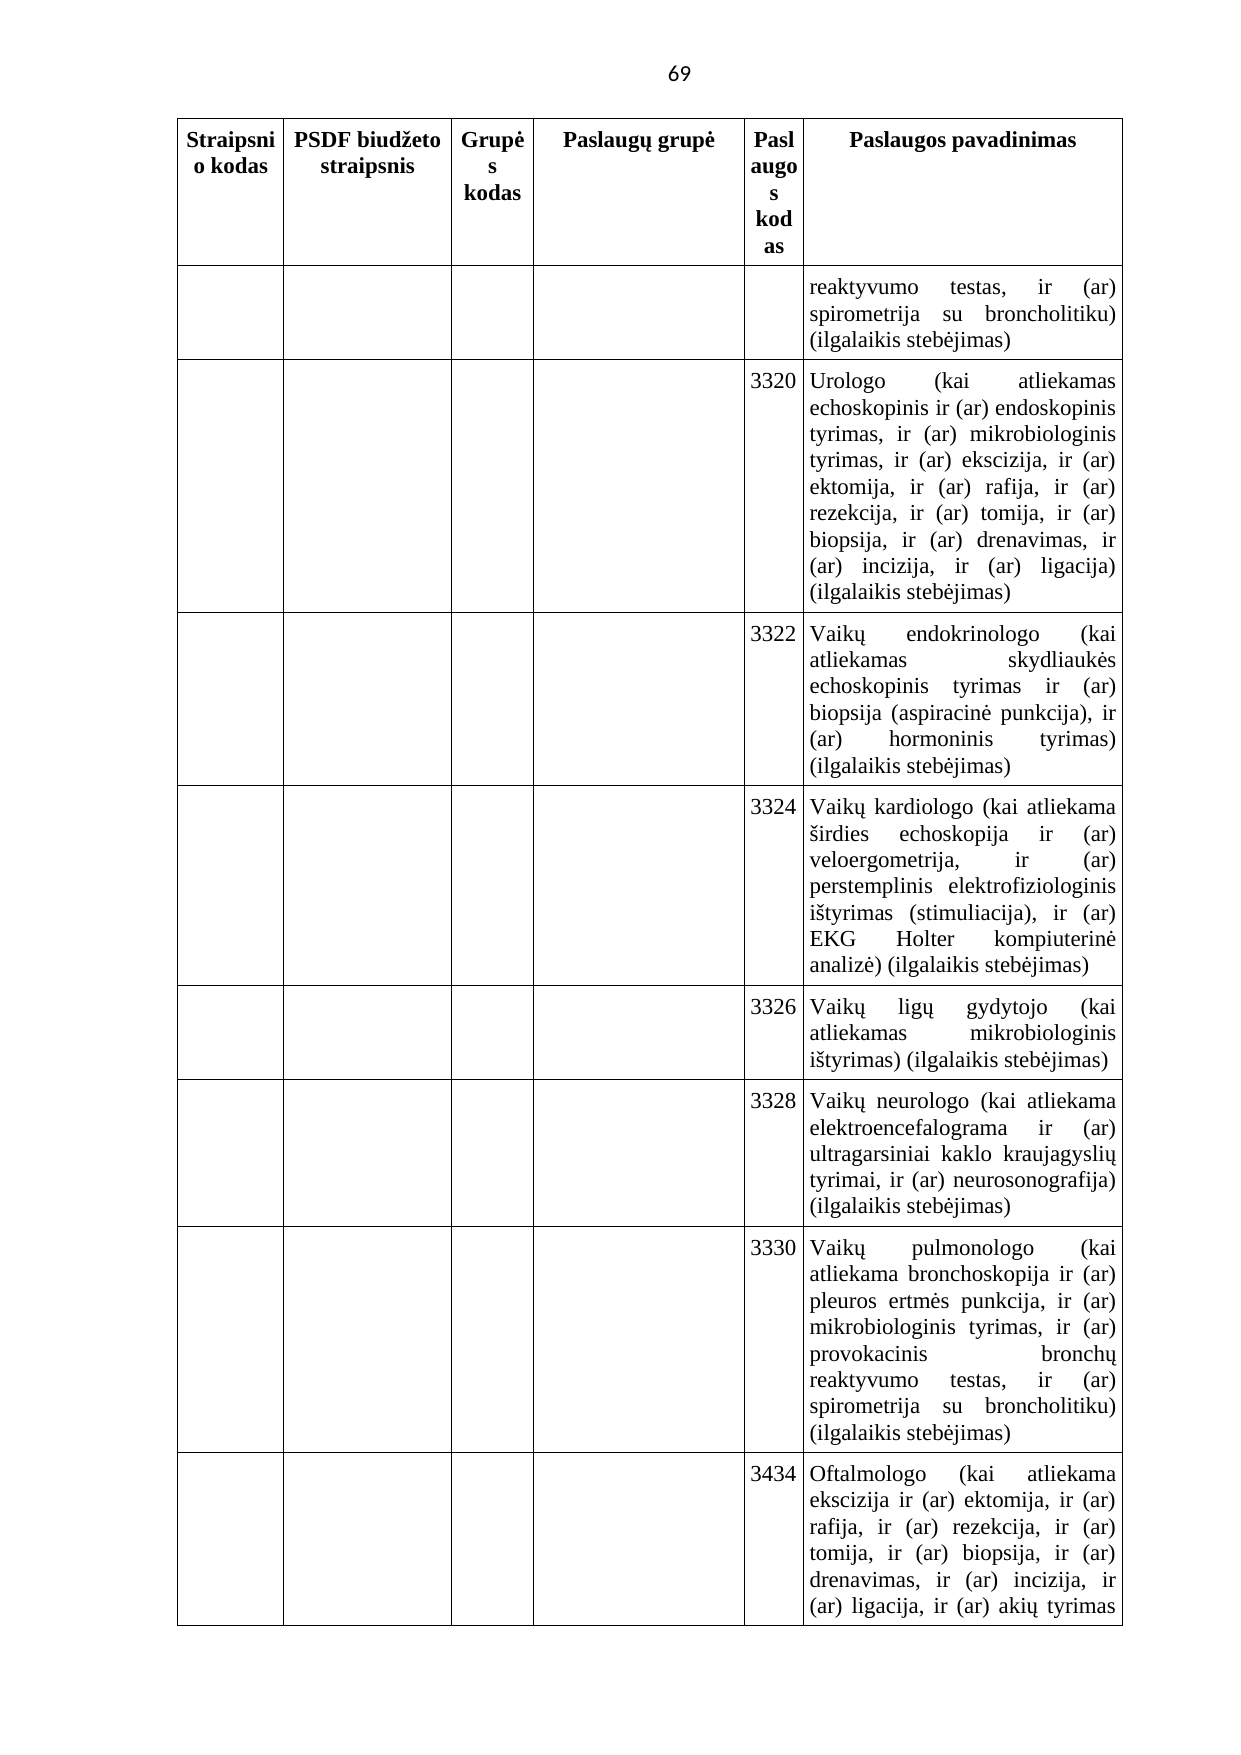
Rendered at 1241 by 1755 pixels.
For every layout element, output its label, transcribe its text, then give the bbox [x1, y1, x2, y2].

table_cell [284, 1453, 451, 1625]
table_cell [178, 986, 283, 1079]
table_cell [284, 613, 451, 785]
table_cell Oftalmologo (kai atliekama ekscizija ir (ar) ektomija, ir (ar) rafija, ir (ar) rezekcija, ir (ar) tomija, ir (ar) biopsija, ir (ar) drenavimas, ir (ar) incizija, ir (ar) ligacija, ir (ar) akių tyrimas [804, 1453, 1122, 1625]
table_cell Vaikų neurologo (kai atliekama elektroencefalograma ir (ar) ultragarsiniai kaklo kraujagyslių tyrimai, ir (ar) neurosonografija) (ilgalaikis stebėjimas) [804, 1080, 1122, 1226]
table_cell [534, 266, 744, 359]
table_cell Vaikų endokrinologo (kai atliekamas skydliaukės echoskopinis tyrimas ir (ar) biopsija (aspiracinė punkcija), ir (ar) hormoninis tyrimas) (ilgalaikis stebėjimas) [804, 613, 1122, 785]
table_header PSDF biudžeto straipsnis [284, 119, 451, 265]
table_cell Vaikų ligų gydytojo (kai atliekamas mikrobiologinis ištyrimas) (ilgalaikis stebėjimas) [804, 986, 1122, 1079]
table_header Paslaugos kodas [745, 119, 803, 265]
table_cell [534, 786, 744, 985]
table_cell [178, 266, 283, 359]
table_cell 3326 [745, 986, 803, 1079]
table_cell 3434 [745, 1453, 803, 1625]
table_cell Vaikų kardiologo (kai atliekama širdies echoskopija ir (ar) veloergometrija, ir (ar) perstemplinis elektrofiziologinis ištyrimas (stimuliacija), ir (ar) EKG Holter kompiuterinė analizė) (ilgalaikis stebėjimas) [804, 786, 1122, 985]
table_cell [452, 986, 533, 1079]
table_cell [284, 360, 451, 612]
table_cell [284, 1227, 451, 1452]
table_header Straipsnio kodas [178, 119, 283, 265]
table_cell [178, 1227, 283, 1452]
table_cell [178, 1453, 283, 1625]
table_cell [452, 1453, 533, 1625]
table_cell [452, 613, 533, 785]
table_cell [534, 360, 744, 612]
table_cell 3330 [745, 1227, 803, 1452]
table_cell [284, 986, 451, 1079]
table_cell reaktyvumo testas, ir (ar) spirometrija su broncholitiku) (ilgalaikis stebėjimas) [804, 266, 1122, 359]
table_cell [534, 613, 744, 785]
table_cell 3322 [745, 613, 803, 785]
table_cell 3324 [745, 786, 803, 985]
table_header Paslaugų grupė [534, 119, 744, 265]
table_cell [178, 786, 283, 985]
table_cell 3328 [745, 1080, 803, 1226]
table_cell [452, 266, 533, 359]
table_cell [284, 786, 451, 985]
table_cell [534, 1080, 744, 1226]
table_cell Vaikų pulmonologo (kai atliekama bronchoskopija ir (ar) pleuros ertmės punkcija, ir (ar) mikrobiologinis tyrimas, ir (ar) provokacinis bronchų reaktyvumo testas, ir (ar) spirometrija su broncholitiku) (ilgalaikis stebėjimas) [804, 1227, 1122, 1452]
table_cell [178, 360, 283, 612]
table_cell [534, 986, 744, 1079]
table_cell [745, 266, 803, 359]
table_cell [534, 1453, 744, 1625]
table_header Paslaugos pavadinimas [804, 119, 1122, 265]
table_cell [534, 1227, 744, 1452]
table_cell [178, 613, 283, 785]
table_cell [452, 1080, 533, 1226]
table_cell [178, 1080, 283, 1226]
table_cell [284, 1080, 451, 1226]
table_cell Urologo (kai atliekamas echoskopinis ir (ar) endoskopinis tyrimas, ir (ar) mikrobiologinis tyrimas, ir (ar) ekscizija, ir (ar) ektomija, ir (ar) rafija, ir (ar) rezekcija, ir (ar) tomija, ir (ar) biopsija, ir (ar) drenavimas, ir (ar) incizija, ir (ar) ligacija) (ilgalaikis stebėjimas) [804, 360, 1122, 612]
table_header Grupės kodas [452, 119, 533, 265]
table_cell [452, 360, 533, 612]
table_cell [284, 266, 451, 359]
table_cell 3320 [745, 360, 803, 612]
table_cell [452, 1227, 533, 1452]
table_cell [452, 786, 533, 985]
